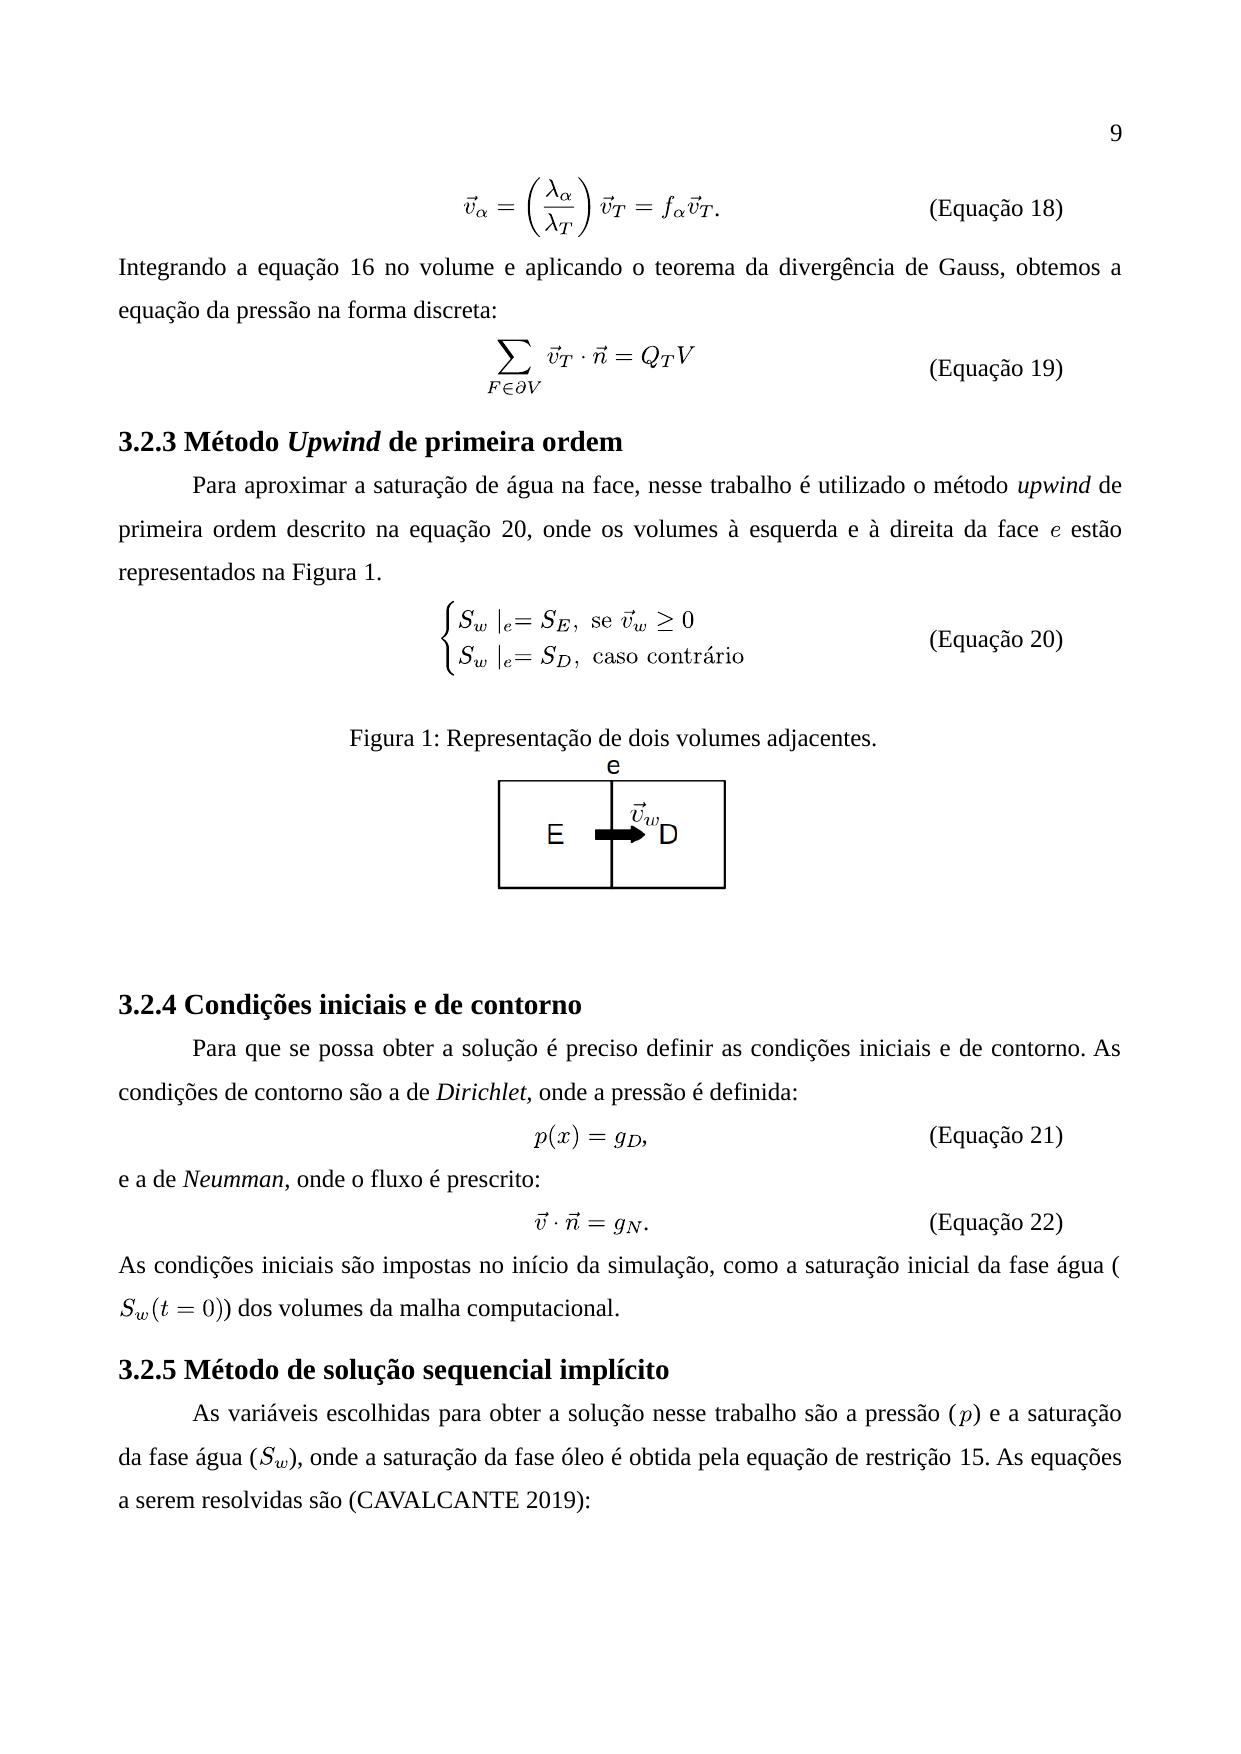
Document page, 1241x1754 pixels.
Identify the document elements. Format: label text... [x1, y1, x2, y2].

text (Equação 19) [118, 339, 1122, 396]
text , (Equação 21) [118, 1120, 1122, 1149]
subtitle 3.2.3 Método Upwind de primeira ordem [118, 424, 1122, 458]
text Integrando a equação 16 no volume e aplicando o teorema da divergência de Gauss, obtemos a equação da pressão na forma discreta: [118, 252, 1122, 324]
subtitle 3.2.4 Condições iniciais e de contorno [118, 987, 1122, 1021]
text Para que se possa obter a solução é preciso definir as condições iniciais e de contorno. As condições de contorno são a de Dirichlet, onde a pressão é definida: [118, 1033, 1122, 1105]
text Para aproximar a saturação de água na face, nesse trabalho é utilizado o método upwind de primeira ordem descrito na equação 20, onde os volumes à esquerda e à direita da face estão representados na Figura 1. [118, 471, 1122, 586]
text (Equação 20) [118, 600, 1122, 677]
text e a de Neumman, onde o fluxo é prescrito: [118, 1164, 1122, 1192]
subtitle 3.2.5 Método de solução sequencial implícito [118, 1352, 1122, 1386]
text Figura 1: Representação de dois volumes adjacentes. [337, 723, 889, 752]
picture [491, 752, 735, 901]
text . (Equação 18) [118, 176, 1122, 238]
text As variáveis escolhidas para obter a solução nesse trabalho são a pressão () e a saturação da fase água (), onde a saturação da fase óleo é obtida pela equação de restrição 15. As equações a serem resolvidas são (CAVALCANTE 2019): [118, 1398, 1122, 1513]
text . (Equação 22) [118, 1207, 1122, 1236]
text As condições iniciais são impostas no início da simulação, como a saturação inicial da fase água () dos volumes da malha computacional. [118, 1250, 1122, 1323]
